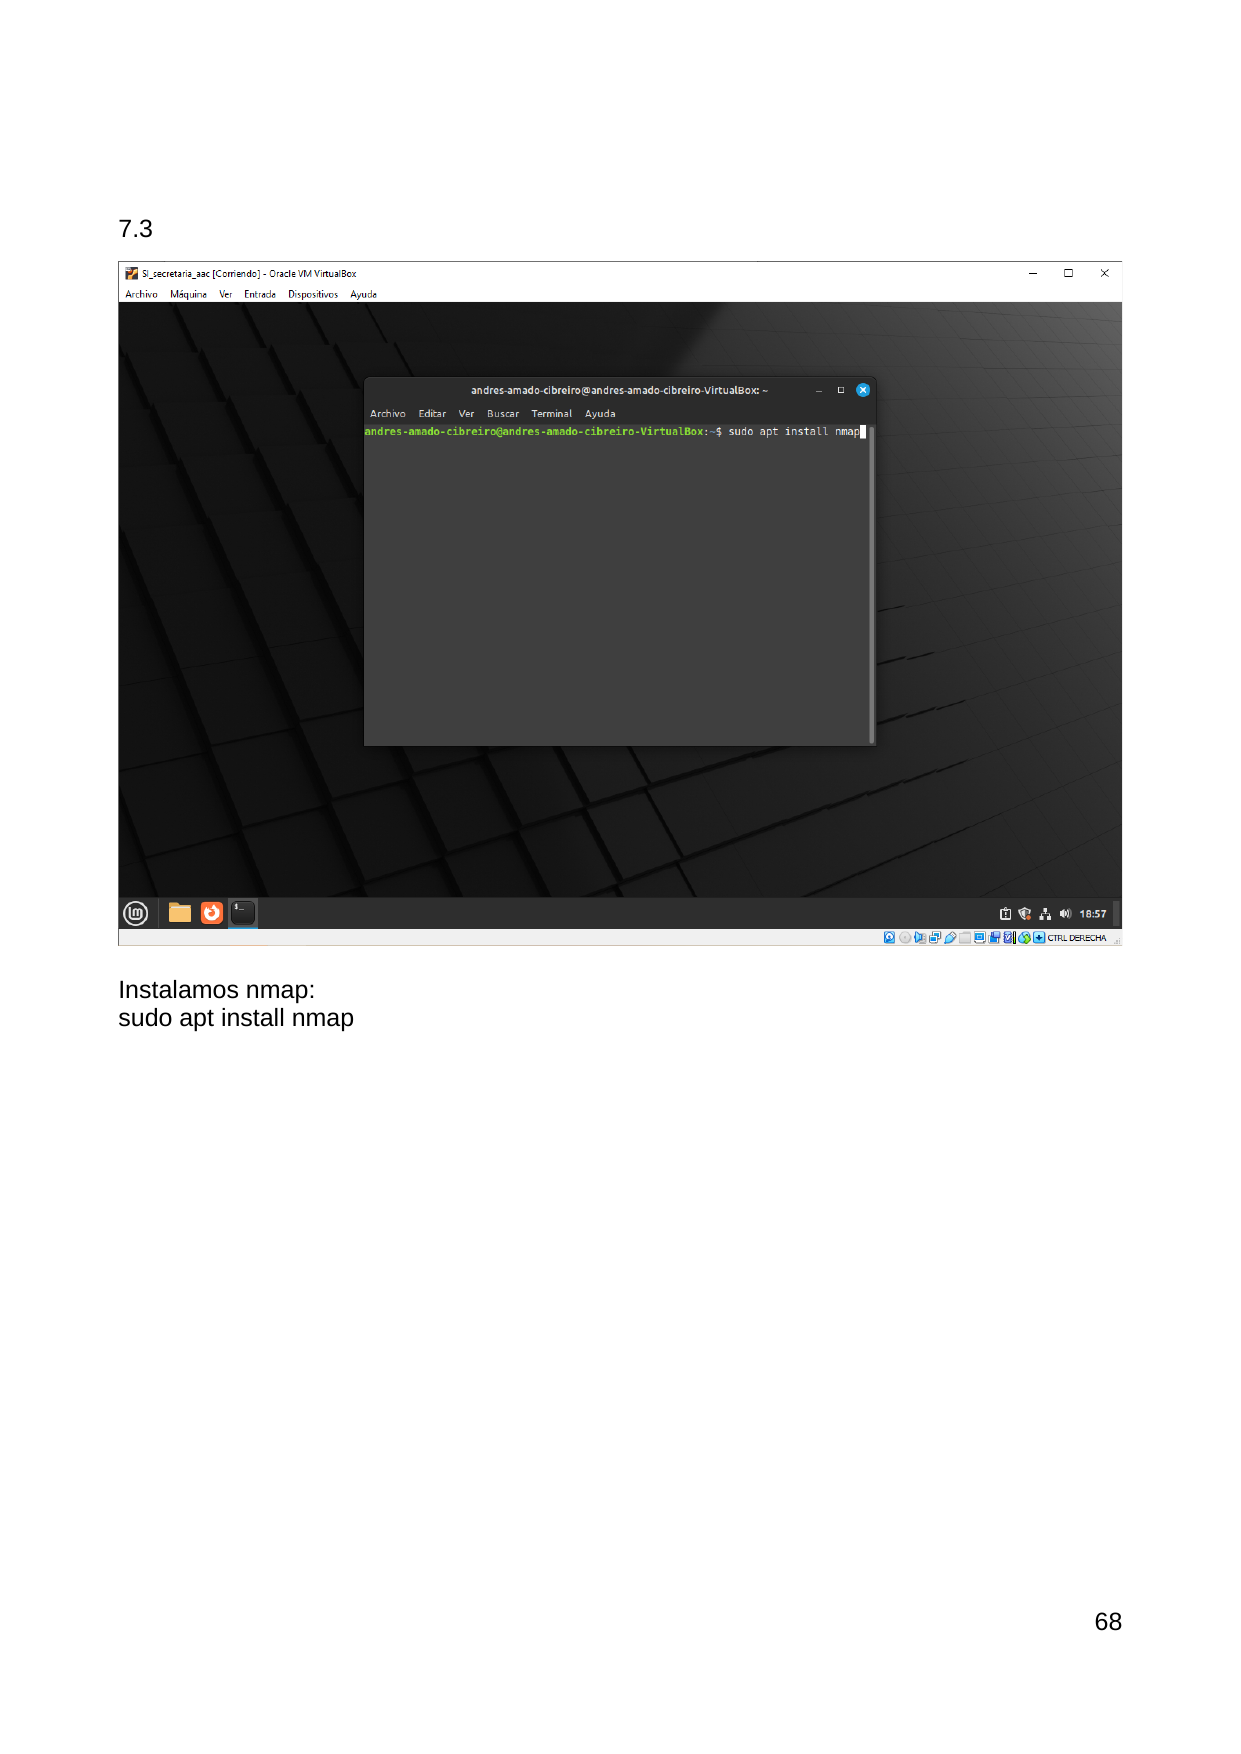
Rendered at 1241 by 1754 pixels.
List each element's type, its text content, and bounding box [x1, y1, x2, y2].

text 7.3 [118, 214, 1122, 242]
picture [118, 261, 1123, 946]
text Instalamos nmap: [118, 975, 1122, 1003]
text sudo apt install nmap [118, 1003, 1122, 1032]
